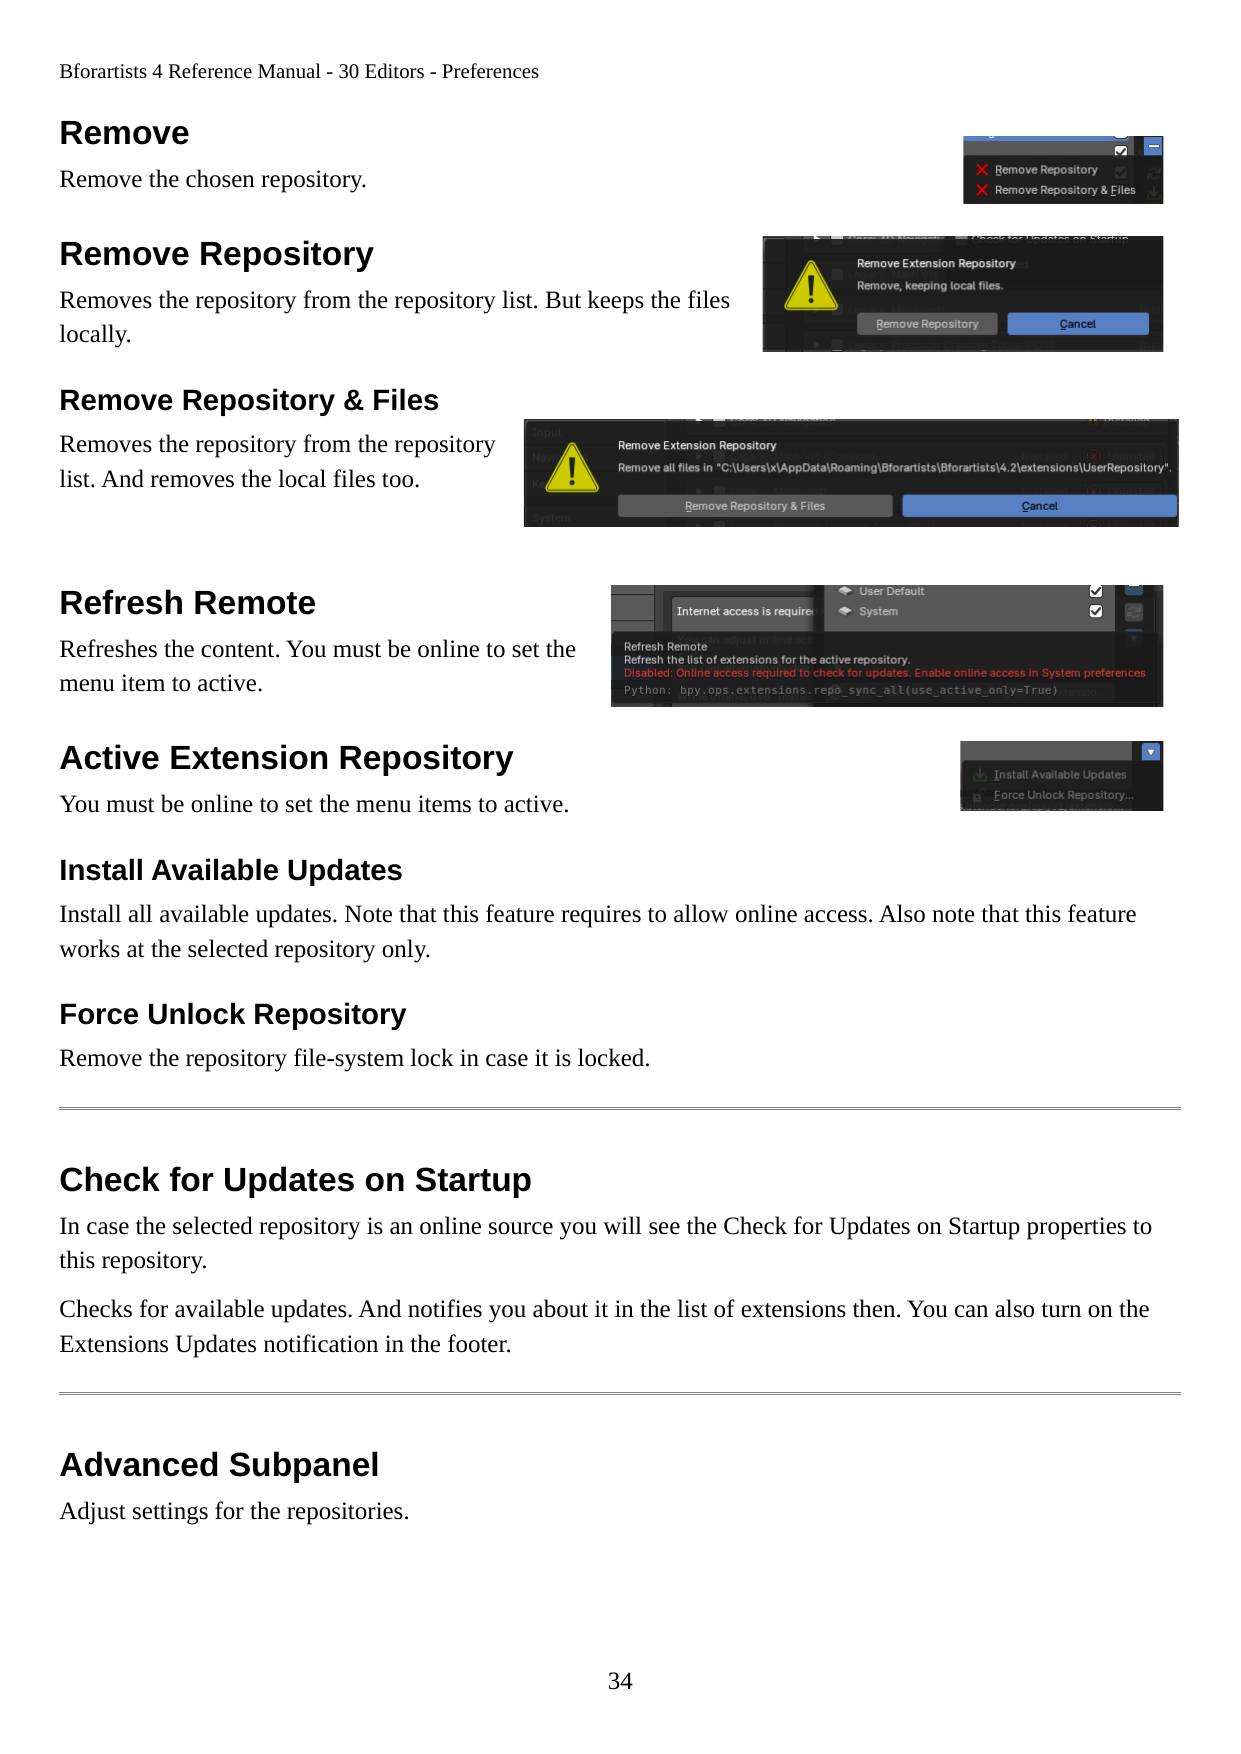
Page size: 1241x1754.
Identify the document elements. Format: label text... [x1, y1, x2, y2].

subtitle Refresh Remote [59, 583, 1181, 621]
subtitle Active Extension Repository [59, 738, 1181, 777]
subtitle Install Available Updates [59, 853, 1181, 887]
text In case the selected repository is an online source you will see the Check for Updates on Startup properties to this repository. [59, 1211, 1181, 1274]
text Removes the repository from the repository list. And removes the local files too. [59, 429, 523, 492]
text Remove the chosen repository. [59, 164, 963, 192]
text Adjust settings for the repositories. [59, 1496, 1181, 1525]
picture [960, 741, 1164, 811]
picture [762, 236, 1164, 352]
text Remove the repository file-system lock in case it is locked. [59, 1043, 1181, 1072]
text Install all available updates. Note that this feature requires to allow online access. Also note that this feature works at the selected repository only. [59, 899, 1181, 962]
subtitle Remove Repository [59, 234, 1181, 272]
text Checks for available updates. And notifies you about it in the list of extensions then. You can also turn on the Extensions Updates notification in the footer. [59, 1294, 1181, 1357]
subtitle Remove Repository & Files [59, 383, 1181, 417]
text Refreshes the content. You must be online to set the menu item to active. [59, 634, 611, 697]
subtitle Force Unlock Repository [59, 997, 1181, 1031]
text You must be online to set the menu items to active. [59, 789, 1181, 818]
subtitle Remove [59, 113, 1181, 151]
picture [611, 585, 1164, 707]
picture [963, 136, 1164, 204]
subtitle Advanced Subpanel [59, 1445, 1181, 1483]
text Removes the repository from the repository list. But keeps the files locally. [59, 285, 762, 348]
picture [523, 419, 1179, 527]
subtitle Check for Updates on Startup [59, 1159, 1181, 1198]
